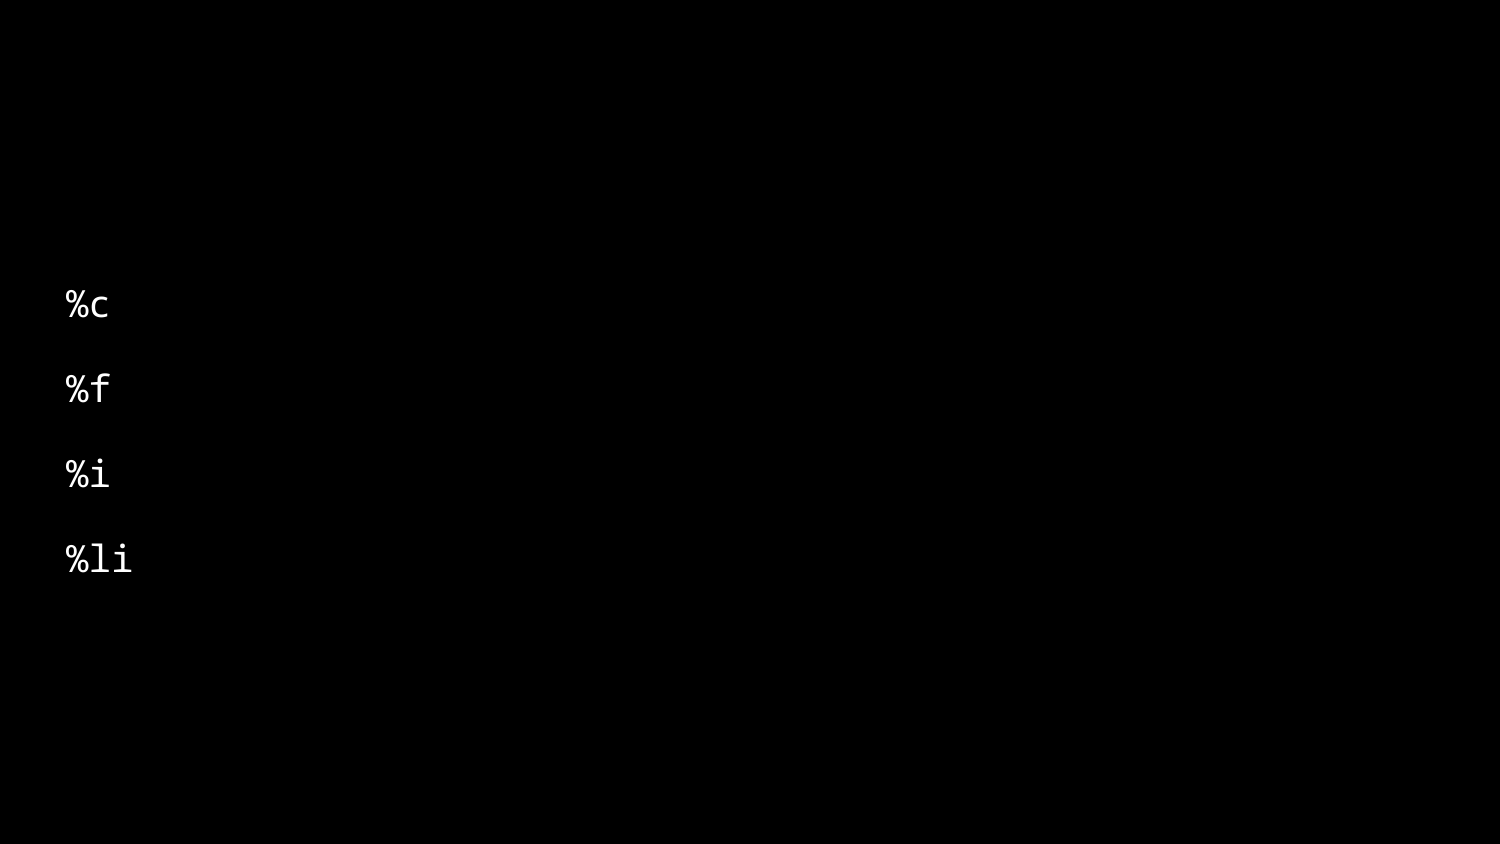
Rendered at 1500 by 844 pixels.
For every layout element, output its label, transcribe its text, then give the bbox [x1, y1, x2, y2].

list %c %f %i %li %s [51, 189, 1449, 750]
